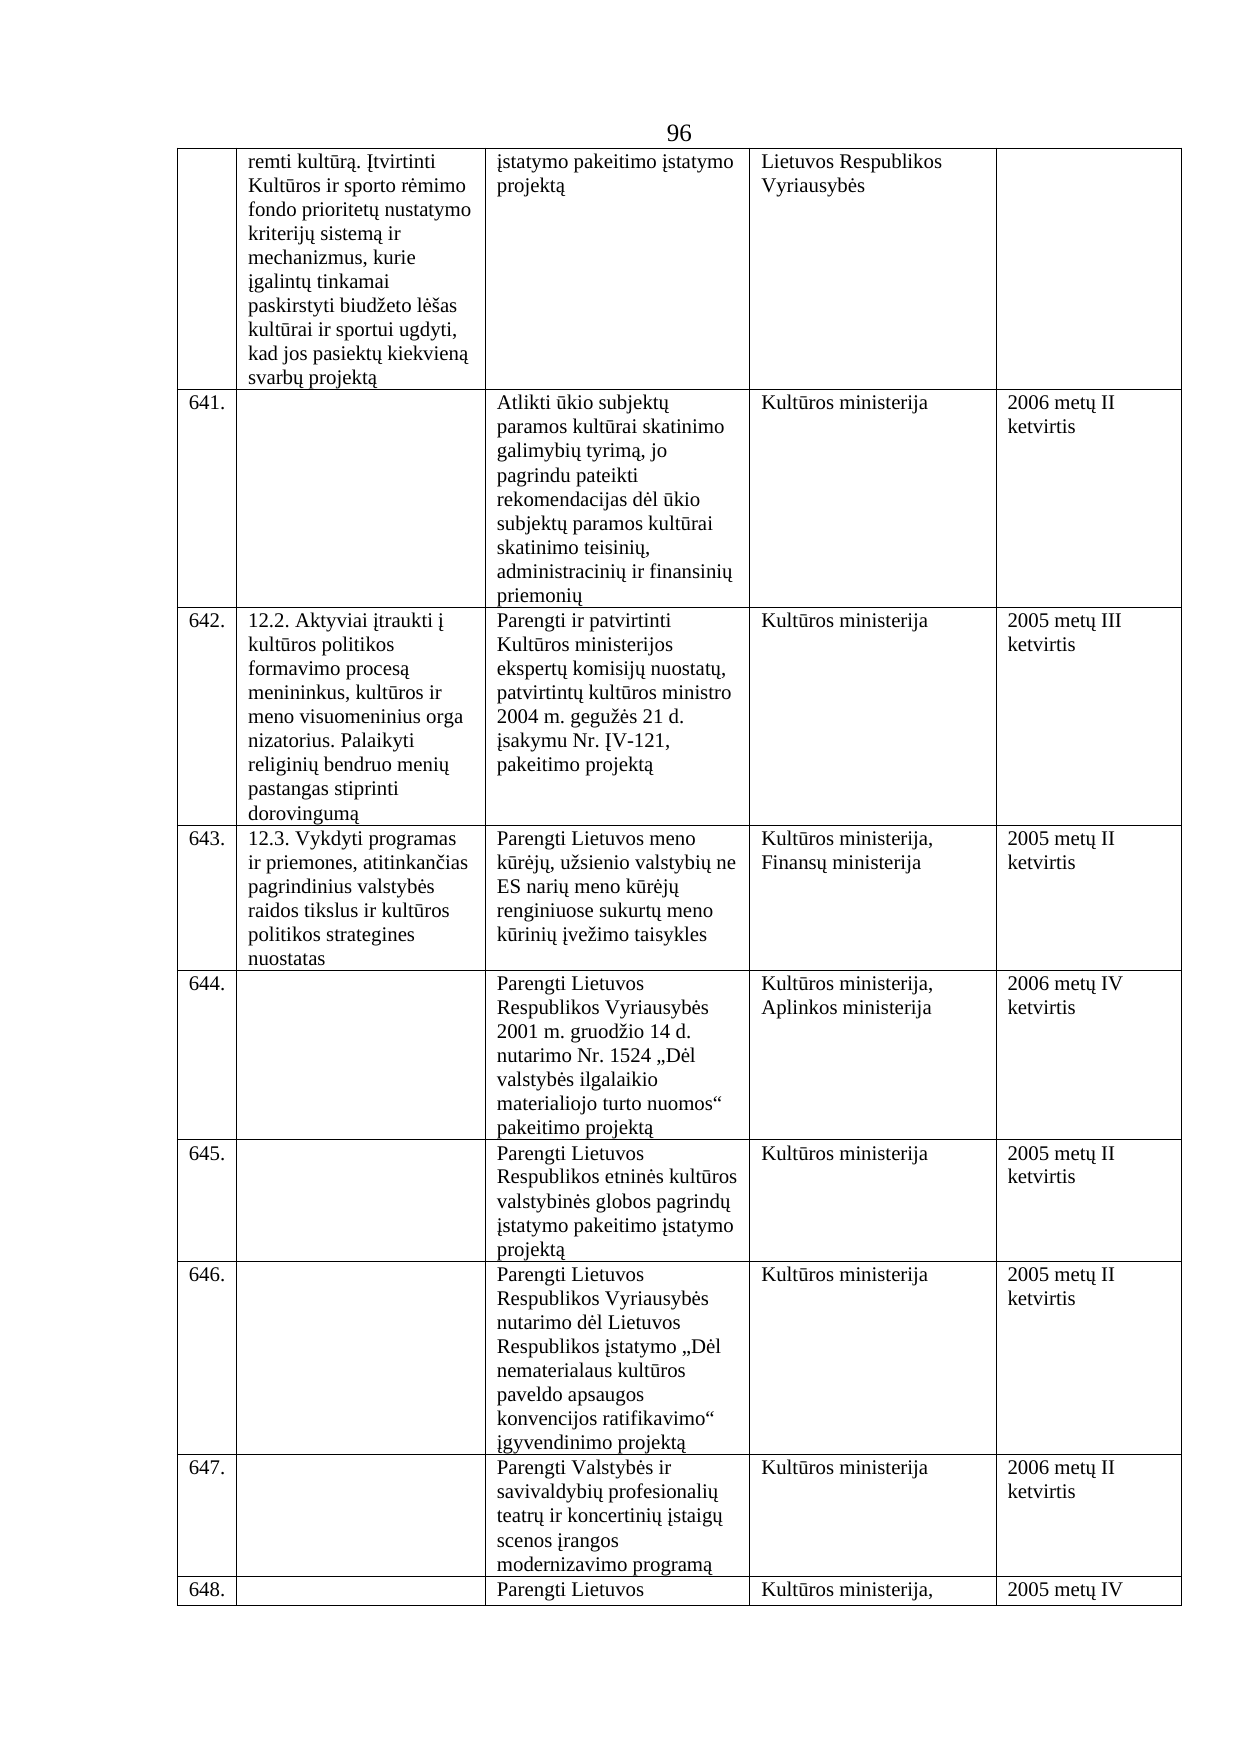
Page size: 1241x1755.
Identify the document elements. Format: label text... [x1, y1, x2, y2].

table_cell [237, 1262, 485, 1454]
table_cell 646. [178, 1262, 236, 1454]
table_cell 647. [178, 1455, 236, 1576]
table_cell 2006 metų IV ketvirtis [997, 971, 1181, 1139]
table_cell Atlikti ūkio subjektų paramos kultūrai skatinimo galimybių tyrimą, jo pagrindu pateikti rekomendacijas dėl ūkio subjektų paramos kultūrai skatinimo teisinių, administracinių ir finansinių priemonių [486, 390, 749, 607]
table_cell 642. [178, 608, 236, 824]
table_cell Lietuvos Respublikos Vyriausybės [750, 149, 996, 389]
table_cell Parengti Lietuvos meno kūrėjų, užsienio valstybių ne ES narių meno kūrėjų renginiuose sukurtų meno kūrinių įvežimo taisykles [486, 826, 749, 970]
table_cell 648. [178, 1577, 236, 1605]
table_cell Kultūros ministerija [750, 608, 996, 824]
table_cell 2006 metų II ketvirtis [997, 390, 1181, 607]
table_cell 643. [178, 826, 236, 970]
table_cell 2005 metų II ketvirtis [997, 1140, 1181, 1261]
table_cell 2005 metų III ketvirtis [997, 608, 1181, 824]
table_cell [237, 1577, 485, 1605]
table_cell Kultūros ministerija [750, 1455, 996, 1576]
table_cell 12.2. Aktyviai įtraukti į kultūros politikos formavimo procesą menininkus, kultūros ir meno visuomeninius orga nizatorius. Palaikyti religinių bendruo menių pastangas stiprinti dorovingumą [237, 608, 485, 824]
table_cell 2005 metų II ketvirtis [997, 1262, 1181, 1454]
table_cell [997, 149, 1181, 389]
table_cell Parengti Valstybės ir savivaldybių profesionalių teatrų ir koncertinių įstaigų scenos įrangos modernizavimo programą [486, 1455, 749, 1576]
table_cell 2005 metų IV [997, 1577, 1181, 1605]
table_cell Kultūros ministerija [750, 390, 996, 607]
table_cell [178, 149, 236, 389]
table_cell 2005 metų II ketvirtis [997, 826, 1181, 970]
table_cell įstatymo pakeitimo įstatymo projektą [486, 149, 749, 389]
table_cell 645. [178, 1140, 236, 1261]
table_cell Kultūros ministerija [750, 1140, 996, 1261]
table_cell 644. [178, 971, 236, 1139]
table_cell remti kultūrą. Įtvirtinti Kultūros ir sporto rėmimo fondo prioritetų nustatymo kriterijų sistemą ir mechanizmus, kurie įgalintų tinkamai paskirstyti biudžeto lėšas kultūrai ir sportui ugdyti, kad jos pasiektų kiekvieną svarbų projektą [237, 149, 485, 389]
table_cell Parengti Lietuvos [486, 1577, 749, 1605]
table_cell Parengti Lietuvos Respublikos etninės kultūros valstybinės globos pagrindų įstatymo pakeitimo įstatymo projektą [486, 1140, 749, 1261]
table_cell Parengti Lietuvos Respublikos Vyriausybės 2001 m. gruodžio 14 d. nutarimo Nr. 1524 „Dėl valstybės ilgalaikio materialiojo turto nuomos“ pakeitimo projektą [486, 971, 749, 1139]
table_cell 641. [178, 390, 236, 607]
table_cell Kultūros ministerija, Finansų ministerija [750, 826, 996, 970]
table_cell Parengti Lietuvos Respublikos Vyriausybės nutarimo dėl Lietuvos Respublikos įstatymo „Dėl nematerialaus kultūros paveldo apsaugos konvencijos ratifikavimo“ įgyvendinimo projektą [486, 1262, 749, 1454]
table_cell [237, 1455, 485, 1576]
table_cell Parengti ir patvirtinti Kultūros ministerijos ekspertų komisijų nuostatų, patvirtintų kultūros ministro 2004 m. gegužės 21 d. įsakymu Nr. ĮV-121, pakeitimo projektą [486, 608, 749, 824]
table_cell Kultūros ministerija [750, 1262, 996, 1454]
table_cell Kultūros ministerija, [750, 1577, 996, 1605]
table_cell [237, 1140, 485, 1261]
table_cell 2006 metų II ketvirtis [997, 1455, 1181, 1576]
table_cell 12.3. Vykdyti programas ir priemones, atitinkančias pagrindinius valstybės raidos tikslus ir kultūros politikos strategines nuostatas [237, 826, 485, 970]
table_cell [237, 971, 485, 1139]
table_cell Kultūros ministerija, Aplinkos ministerija [750, 971, 996, 1139]
table_cell [237, 390, 485, 607]
